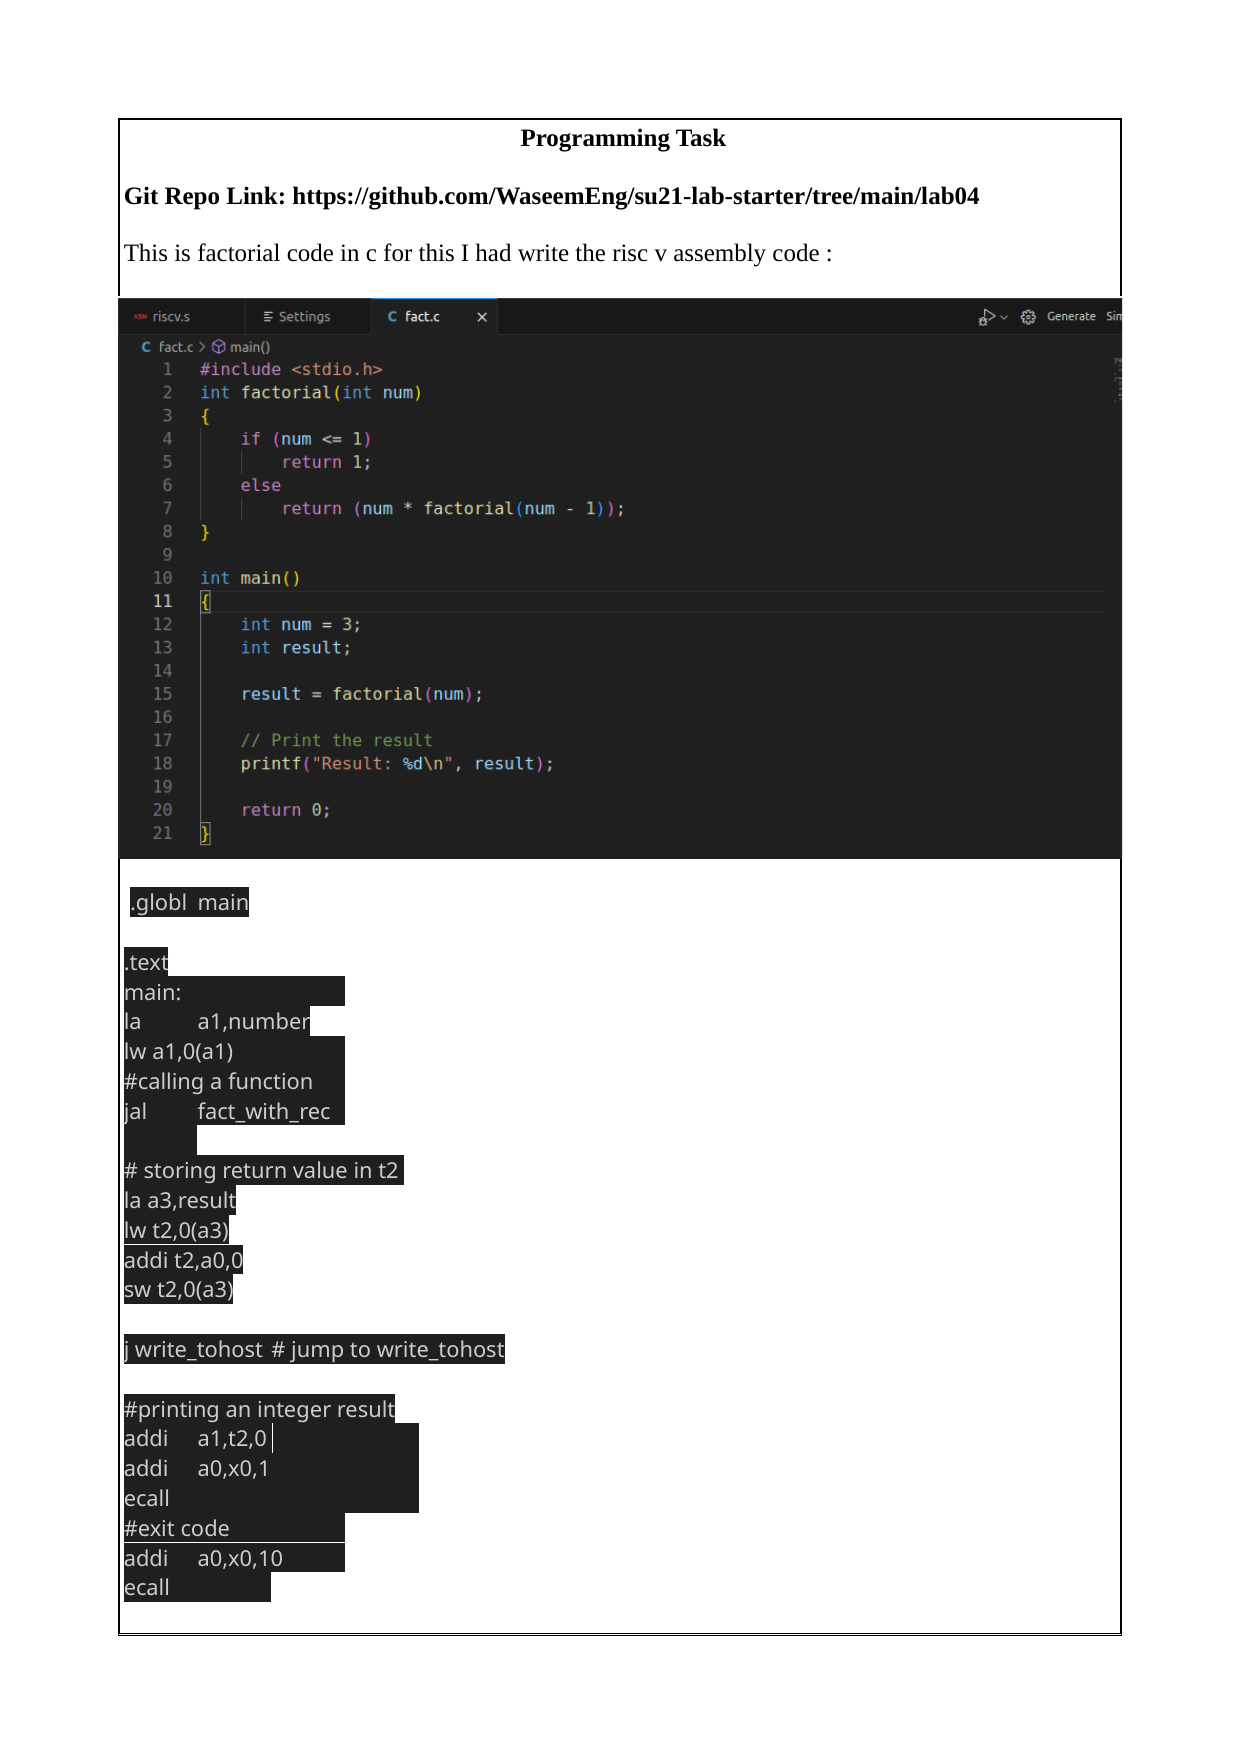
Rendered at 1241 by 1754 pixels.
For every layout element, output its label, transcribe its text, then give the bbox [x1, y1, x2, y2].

text .text [123, 947, 1117, 976]
text j write_tohost # jump to write_tohost [123, 1334, 1117, 1364]
text # storing return value in t2 [123, 1155, 1117, 1185]
text sw t2,0(a3) [123, 1274, 1117, 1304]
text lw t2,0(a3) [123, 1215, 1117, 1244]
text Git Repo Link: https://github.com/WaseemEng/su21-lab-starter/tree/main/lab04 [123, 181, 1117, 210]
text ecall [123, 1483, 1117, 1513]
text addi a0,x0,10 [123, 1542, 1117, 1572]
text Programming Task [123, 123, 1117, 152]
text ecall [123, 1572, 1117, 1602]
text .globl main [123, 859, 1117, 917]
text addi a1,t2,0 [123, 1423, 1117, 1453]
text addi t2,a0,0 [123, 1244, 1117, 1274]
picture [118, 296, 1123, 859]
text la a1,number [123, 1006, 1117, 1036]
text addi a0,x0,1 [123, 1453, 1117, 1483]
text #printing an integer result [123, 1393, 1117, 1423]
text #exit code [123, 1513, 1117, 1542]
text jal fact_with_rec [123, 1096, 1117, 1125]
text main: [123, 976, 1117, 1006]
text la a3,result [123, 1185, 1117, 1215]
text lw a1,0(a1) [123, 1036, 1117, 1066]
text #calling a function [123, 1066, 1117, 1096]
text This is factorial code in c for this I had write the risc v assembly code : [123, 238, 1117, 267]
